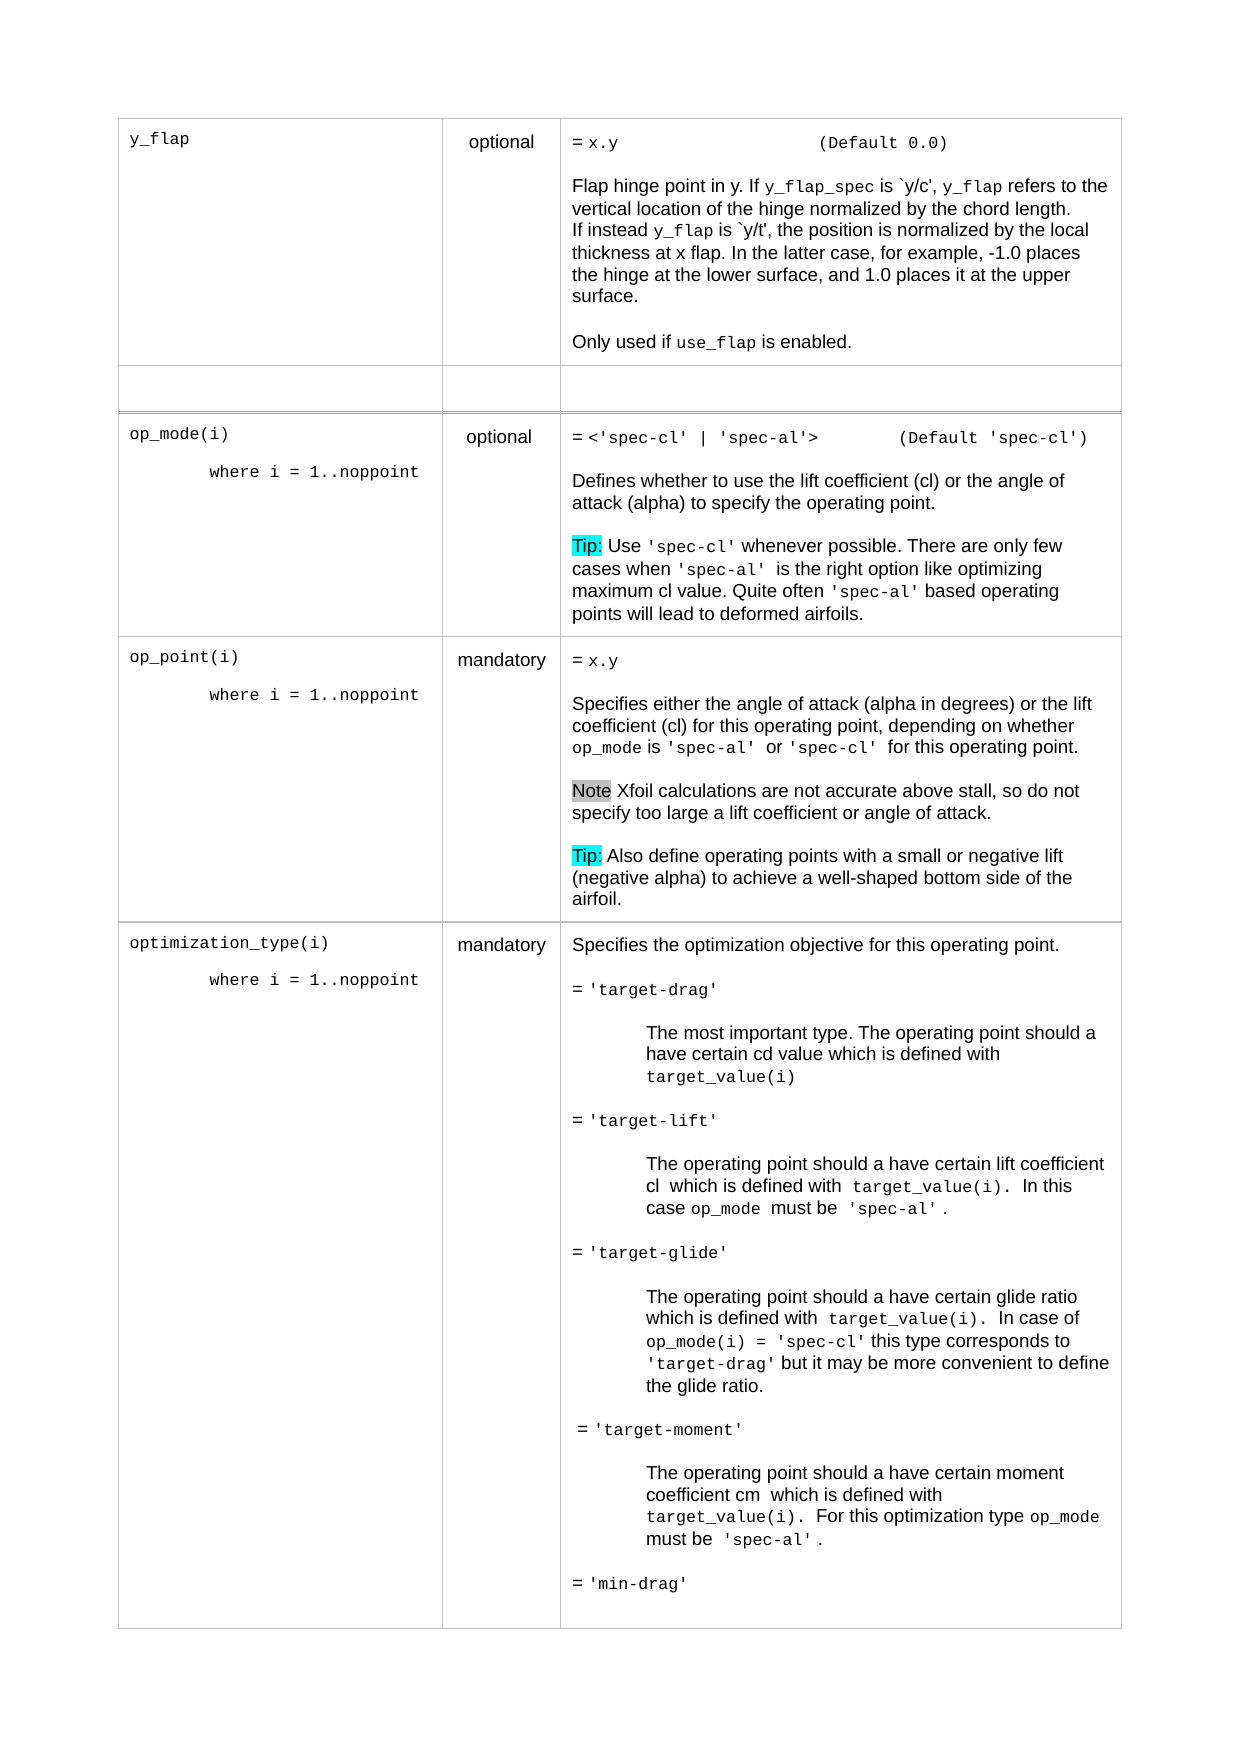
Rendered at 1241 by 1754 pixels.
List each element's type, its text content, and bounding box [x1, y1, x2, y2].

table_cell y_flap [119, 119, 442, 365]
table_cell [561, 366, 1121, 411]
table_cell mandatory [443, 923, 560, 1628]
table_cell [119, 366, 442, 411]
table_cell optional [443, 119, 560, 365]
table_cell = x.y (Default 0.0) Flap hinge point in y. If y_flap_spec is `y/c', y_flap refers to the vertical location of the hinge normalized by the chord length. If instead y_flap is `y/t', the position is normalized by the local thickness at x flap. In the latter case, for example, -1.0 places the hinge at the lower surface, and 1.0 places it at the upper surface. Only used if use_flap is enabled. [561, 119, 1121, 365]
table_cell [443, 366, 560, 411]
table_cell op_point(i) where i = 1..noppoint [119, 637, 442, 921]
table_cell = x.y Specifies either the angle of attack (alpha in degrees) or the lift coefficient (cl) for this operating point, depending on whether op_mode is 'spec-al' or 'spec-cl' for this operating point. Note Xfoil calculations are not accurate above stall, so do not specify too large a lift coefficient or angle of attack. Tip: Also define operating points with a small or negative lift (negative alpha) to achieve a well-shaped bottom side of the airfoil. [561, 637, 1121, 921]
table_cell = <'spec-cl' | 'spec-al'> (Default 'spec-cl') Defines whether to use the lift coefficient (cl) or the angle of attack (alpha) to specify the operating point. Tip: Use 'spec-cl' whenever possible. There are only few cases when 'spec-al' is the right option like optimizing maximum cl value. Quite often 'spec-al' based operating points will lead to deformed airfoils. [561, 414, 1121, 636]
table_cell mandatory [443, 637, 560, 921]
table_cell op_mode(i) where i = 1..noppoint [119, 414, 442, 636]
table_cell optimization_type(i) where i = 1..noppoint [119, 923, 442, 1628]
table_cell Specifies the optimization objective for this operating point. = 'target-drag' The most important type. The operating point should a have certain cd value which is defined with target_value(i) = 'target-lift' The operating point should a have certain lift coefficient cl which is defined with target_value(i). In this case op_mode must be 'spec-al' . = 'target-glide' The operating point should a have certain glide ratio which is defined with target_value(i). In case of op_mode(i) = 'spec-cl' this type corresponds to 'target-drag' but it may be more convenient to define the glide ratio. = 'target-moment' The operating point should a have certain moment coefficient cm which is defined with target_value(i). For this optimization type op_mode must be 'spec-al' . = 'min-drag' [561, 923, 1121, 1628]
table_cell optional [443, 414, 560, 636]
